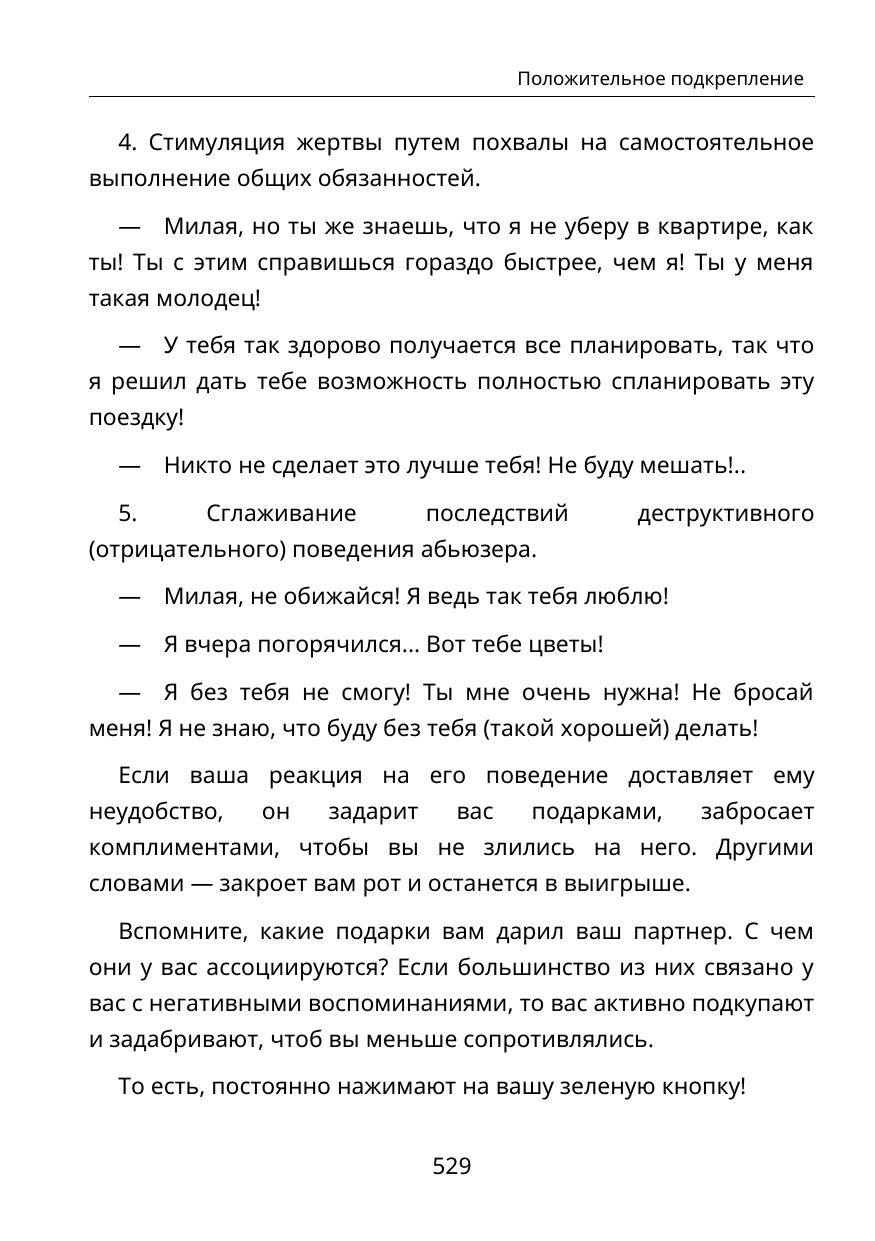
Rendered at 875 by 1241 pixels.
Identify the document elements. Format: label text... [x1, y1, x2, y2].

list Милая, не обижайся! Я ведь так тебя люблю! [88, 580, 815, 611]
text 4. Стимуляция жертвы путем похвалы на самостоятельное выполнение общих обязанностей. [88, 126, 815, 193]
list У тебя так здорово получается все планировать, так что я решил дать тебе возможность полностью спланировать эту поездку! [88, 329, 815, 432]
text Если ваша реакция на его поведение доставляет ему неудобство, он задарит вас подарками, забросает комплиментами, чтобы вы не злились на него. Другими словами — закроет вам рот и останется в выигрыше. [88, 759, 815, 898]
text Вспомните, какие подарки вам дарил ваш партнер. С чем они у вас ассоциируются? Если большинство из них связано у вас с негативными воспоминаниями, то вас активно подкупают и задабривают, чтоб вы меньше сопротивлялись. [88, 915, 815, 1054]
list Я вчера погорячился... Вот тебе цветы! [88, 628, 815, 659]
list Милая, но ты же знаешь, что я не уберу в квартире, как ты! Ты с этим справишься гораздо быстрее, чем я! Ты у меня такая молодец! [88, 210, 815, 313]
text 5. Сглаживание последствий деструктивного (отрицательного) поведения абьюзера. [88, 497, 815, 564]
list Никто не сделает это лучше тебя! Не буду мешать!.. [88, 449, 815, 480]
list Я без тебя не смогу! Ты мне очень нужна! Не бросай меня! Я не знаю, что буду без тебя (такой хорошей) делать! [88, 676, 815, 743]
text То есть, постоянно нажимают на вашу зеленую кнопку! [88, 1070, 815, 1102]
